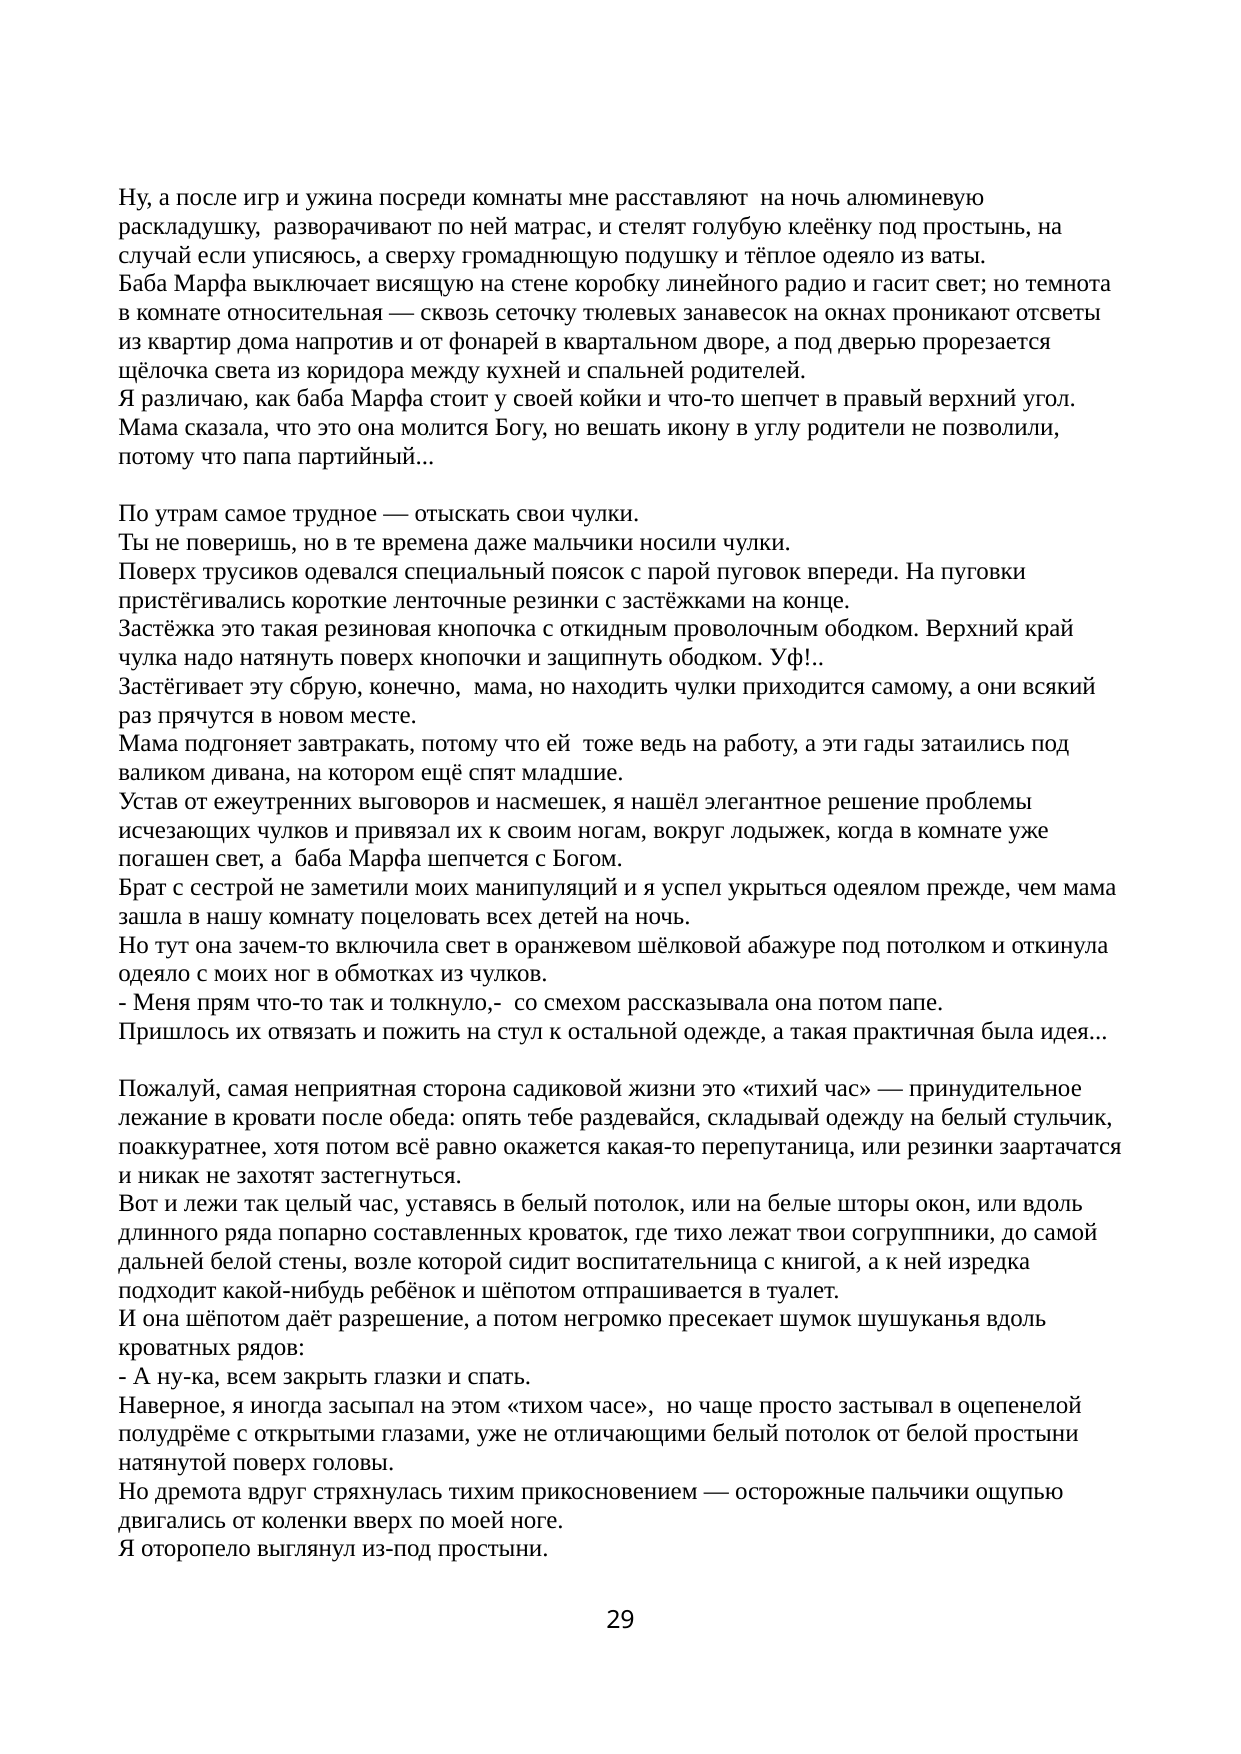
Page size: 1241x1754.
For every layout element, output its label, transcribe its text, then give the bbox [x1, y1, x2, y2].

text Застёжка это такая резиновая кнопочка с откидным проволочным ободком. Верхний край чулка надо натянуть поверх кнопочки и защипнуть ободком. Уф!.. [118, 613, 1122, 671]
text Но дремота вдруг стряхнулась тихим прикосновением — осторожные пальчики ощупью двигались от коленки вверх по моей ноге. [118, 1476, 1122, 1533]
text Мама подгоняет завтракать, потому что ей тоже ведь на работу, а эти гады затаились под валиком дивана, на котором ещё спят младшие. [118, 728, 1122, 786]
text Наверное, я иногда засыпал на этом «тихом часе», но чаще просто застывал в оцепенелой полудрёме с открытыми глазами, уже не отличающими белый потолок от белой простыни натянутой поверх головы. [118, 1390, 1122, 1476]
text Я оторопело выглянул из-под простыни. [118, 1533, 1122, 1562]
text - Меня прям что-то так и толкнуло,- со смехом рассказывала она потом папе. [118, 987, 1122, 1016]
text Но тут она зачем-то включила свет в оранжевом шёлковой абажуре под потолком и откинула одеяло с моих ног в обмотках из чулков. [118, 930, 1122, 987]
text Я различаю, как баба Марфа стоит у своей койки и что-то шепчет в правый верхний угол. [118, 383, 1122, 412]
text Пожалуй, самая неприятная сторона садиковой жизни это «тихий час» — принудительное лежание в кровати после обеда: опять тебе раздевайся, складывай одежду на белый стульчик, поаккуратнее, хотя потом всё равно окажется какая-то перепутаница, или резинки заартачатся и никак не захотят застегнуться. [118, 1073, 1122, 1188]
text И она шёпотом даёт разрешение, а потом негромко пресекает шумок шушуканья вдоль кроватных рядов: [118, 1303, 1122, 1361]
text Брат с сестрой не заметили моих манипуляций и я успел укрыться одеялом прежде, чем мама зашла в нашу комнату поцеловать всех детей на ночь. [118, 872, 1122, 930]
text По утрам самое трудное — отыскать свои чулки. [118, 498, 1122, 527]
text Вот и лежи так целый час, уставясь в белый потолок, или на белые шторы окон, или вдоль длинного ряда попарно составленных кроваток, где тихо лежат твои согруппники, до самой дальней белой стены, возле которой сидит воспитательница с книгой, а к ней изредка подходит какой-нибудь ребёнок и шёпотом отпрашивается в туалет. [118, 1188, 1122, 1303]
text Мама сказала, что это она молится Богу, но вешать икону в углу родители не позволили, потому что папа партийный... [118, 412, 1122, 470]
text Ты не поверишь, но в те времена даже мальчики носили чулки. [118, 527, 1122, 556]
text Ну, а после игр и ужина посреди комнаты мне расставляют на ночь алюминевую раскладушку, разворачивают по ней матрас, и стелят голубую клеёнку под простынь, на случай если уписяюсь, а сверху громаднющую подушку и тёплое одеяло из ваты. [118, 182, 1122, 268]
text Поверх трусиков одевался специальный поясок с парой пуговок впереди. На пуговки пристёгивались короткие ленточные резинки с застёжками на конце. [118, 556, 1122, 613]
text Застёгивает эту сбрую, конечно, мама, но находить чулки приходится самому, а они всякий раз прячутся в новом месте. [118, 671, 1122, 728]
text Пришлось их отвязать и пожить на стул к остальной одежде, а такая практичная была идея... [118, 1016, 1122, 1045]
text Баба Марфа выключает висящую на стене коробку линейного радио и гасит свет; но темнота в комнате относительная — сквозь сеточку тюлевых занавесок на окнах проникают отсветы из квартир дома напротив и от фонарей в квартальном дворе, а под дверью прорезается щёлочка света из коридора между кухней и спальней родителей. [118, 268, 1122, 383]
text Устав от ежеутренних выговоров и насмешек, я нашёл элегантное решение проблемы исчезающих чулков и привязал их к своим ногам, вокруг лодыжек, когда в комнате уже погашен свет, а баба Марфа шепчется с Богом. [118, 786, 1122, 872]
text - А ну-ка, всем закрыть глазки и спать. [118, 1361, 1122, 1390]
